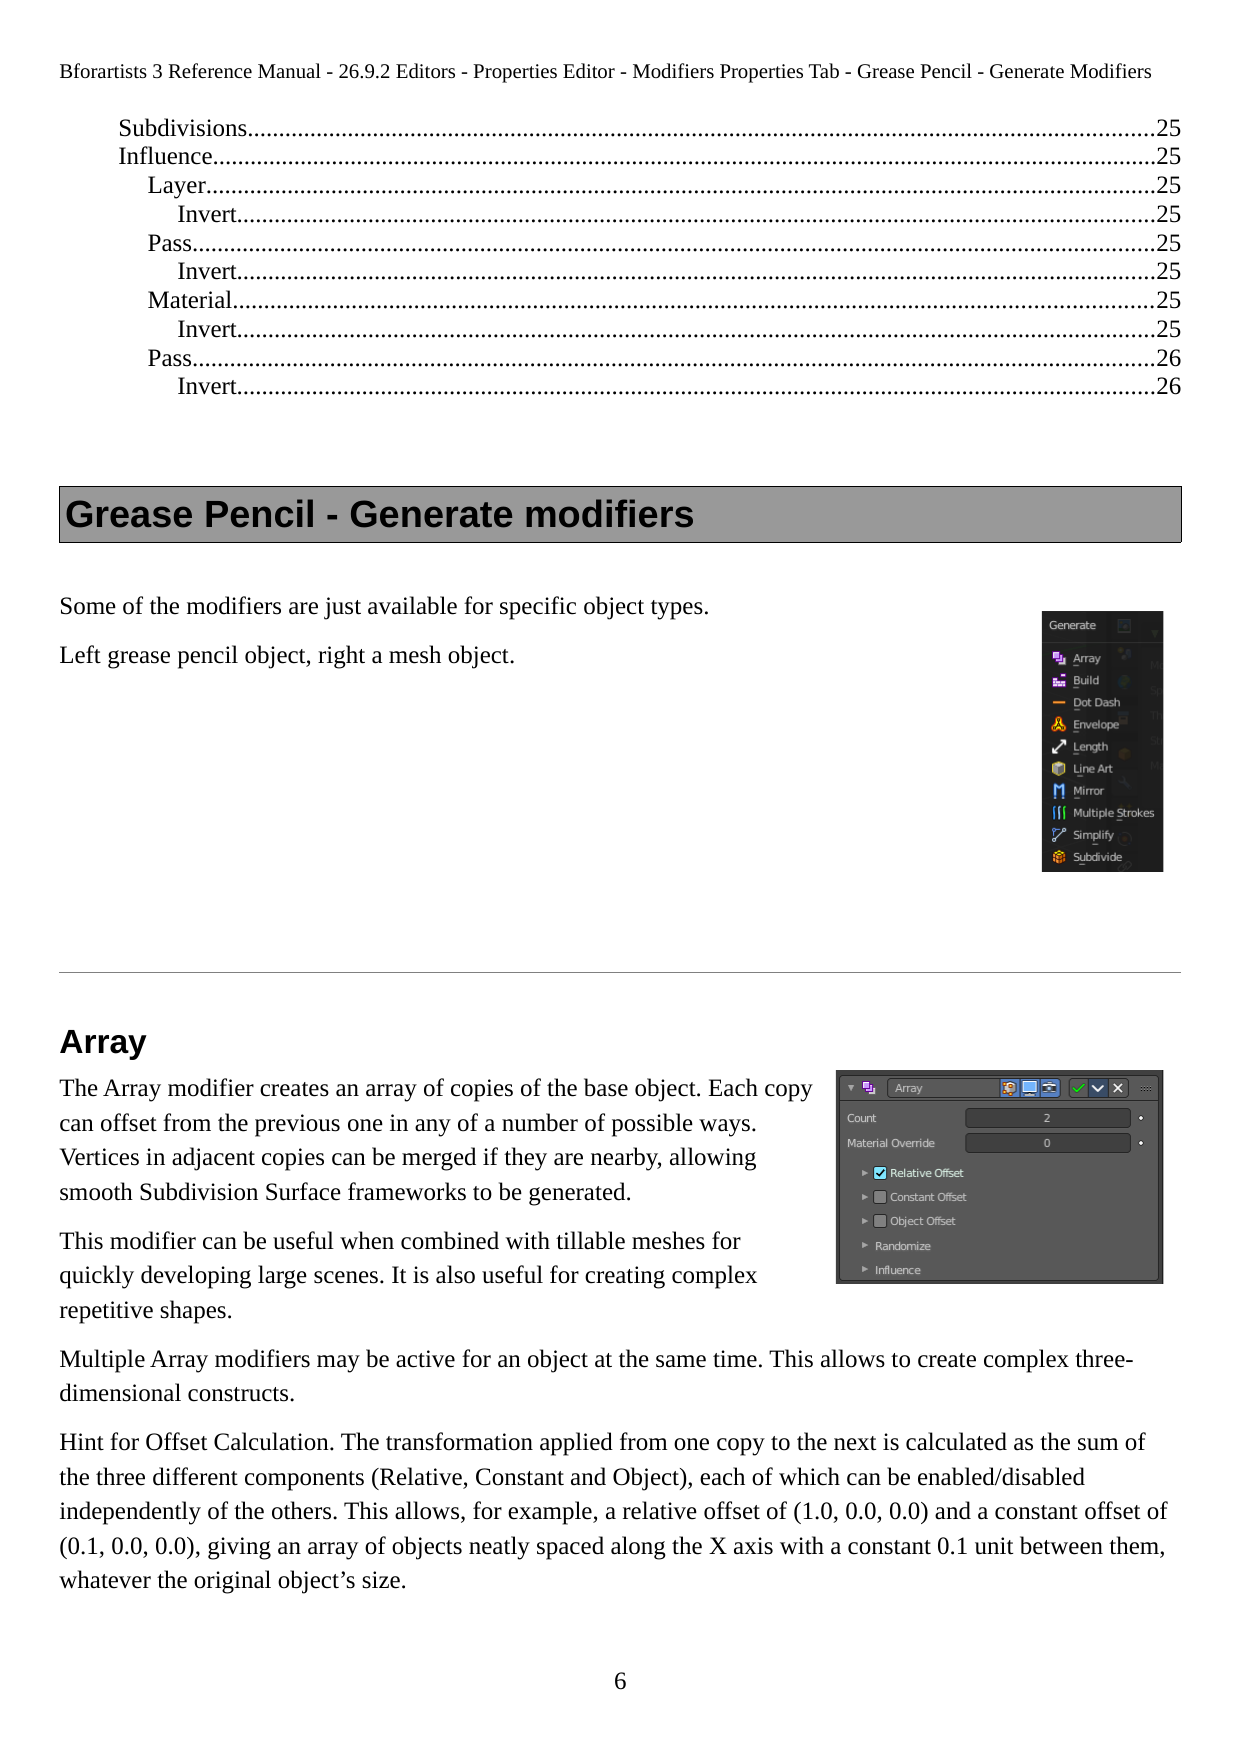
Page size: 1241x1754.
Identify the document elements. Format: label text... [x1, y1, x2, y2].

text Some of the modifiers are just available for specific object types. [59, 591, 1181, 619]
text Subdivisions 25 [118, 113, 1181, 141]
text Pass 26 [147, 343, 1181, 371]
text Invert 25 [177, 314, 1181, 343]
text Invert 25 [177, 256, 1181, 285]
text Invert 26 [177, 371, 1181, 400]
text Invert 25 [177, 199, 1181, 228]
text Pass 25 [147, 228, 1181, 256]
picture [835, 1070, 1164, 1284]
text Material 25 [147, 285, 1181, 314]
text This modifier can be useful when combined with tillable meshes for quickly developing large scenes. It is also useful for creating complex repetitive shapes. [59, 1226, 1181, 1323]
text Layer 25 [147, 170, 1181, 199]
text Influence 25 [118, 141, 1181, 170]
text Multiple Array modifiers may be active for an object at the same time. This allows to create complex three-dimensional constructs. [59, 1344, 1181, 1407]
text Left grease pencil object, right a mesh object. [59, 640, 1041, 668]
subtitle Array [59, 1022, 1181, 1061]
text Hint for Offset Calculation. The transformation applied from one copy to the next is calculated as the sum of the three different components (Relative, Constant and Object), each of which can be enabled/disabled independently of the others. This allows, for example, a relative offset of (1.0, 0.0, 0.0) and a constant offset of (0.1, 0.0, 0.0), giving an array of objects neatly spaced along the X axis with a constant 0.1 unit between them, whatever the original object’s size. [59, 1427, 1181, 1594]
text The Array modifier creates an array of copies of the base object. Each copy can offset from the previous one in any of a number of possible ways. Vertices in adjacent copies can be merged if they are nearby, allowing smooth Subdivision Surface frameworks to be generated. [59, 1073, 835, 1205]
picture [1041, 611, 1164, 872]
table_header Grease Pencil - Generate modifiers [60, 487, 1181, 542]
